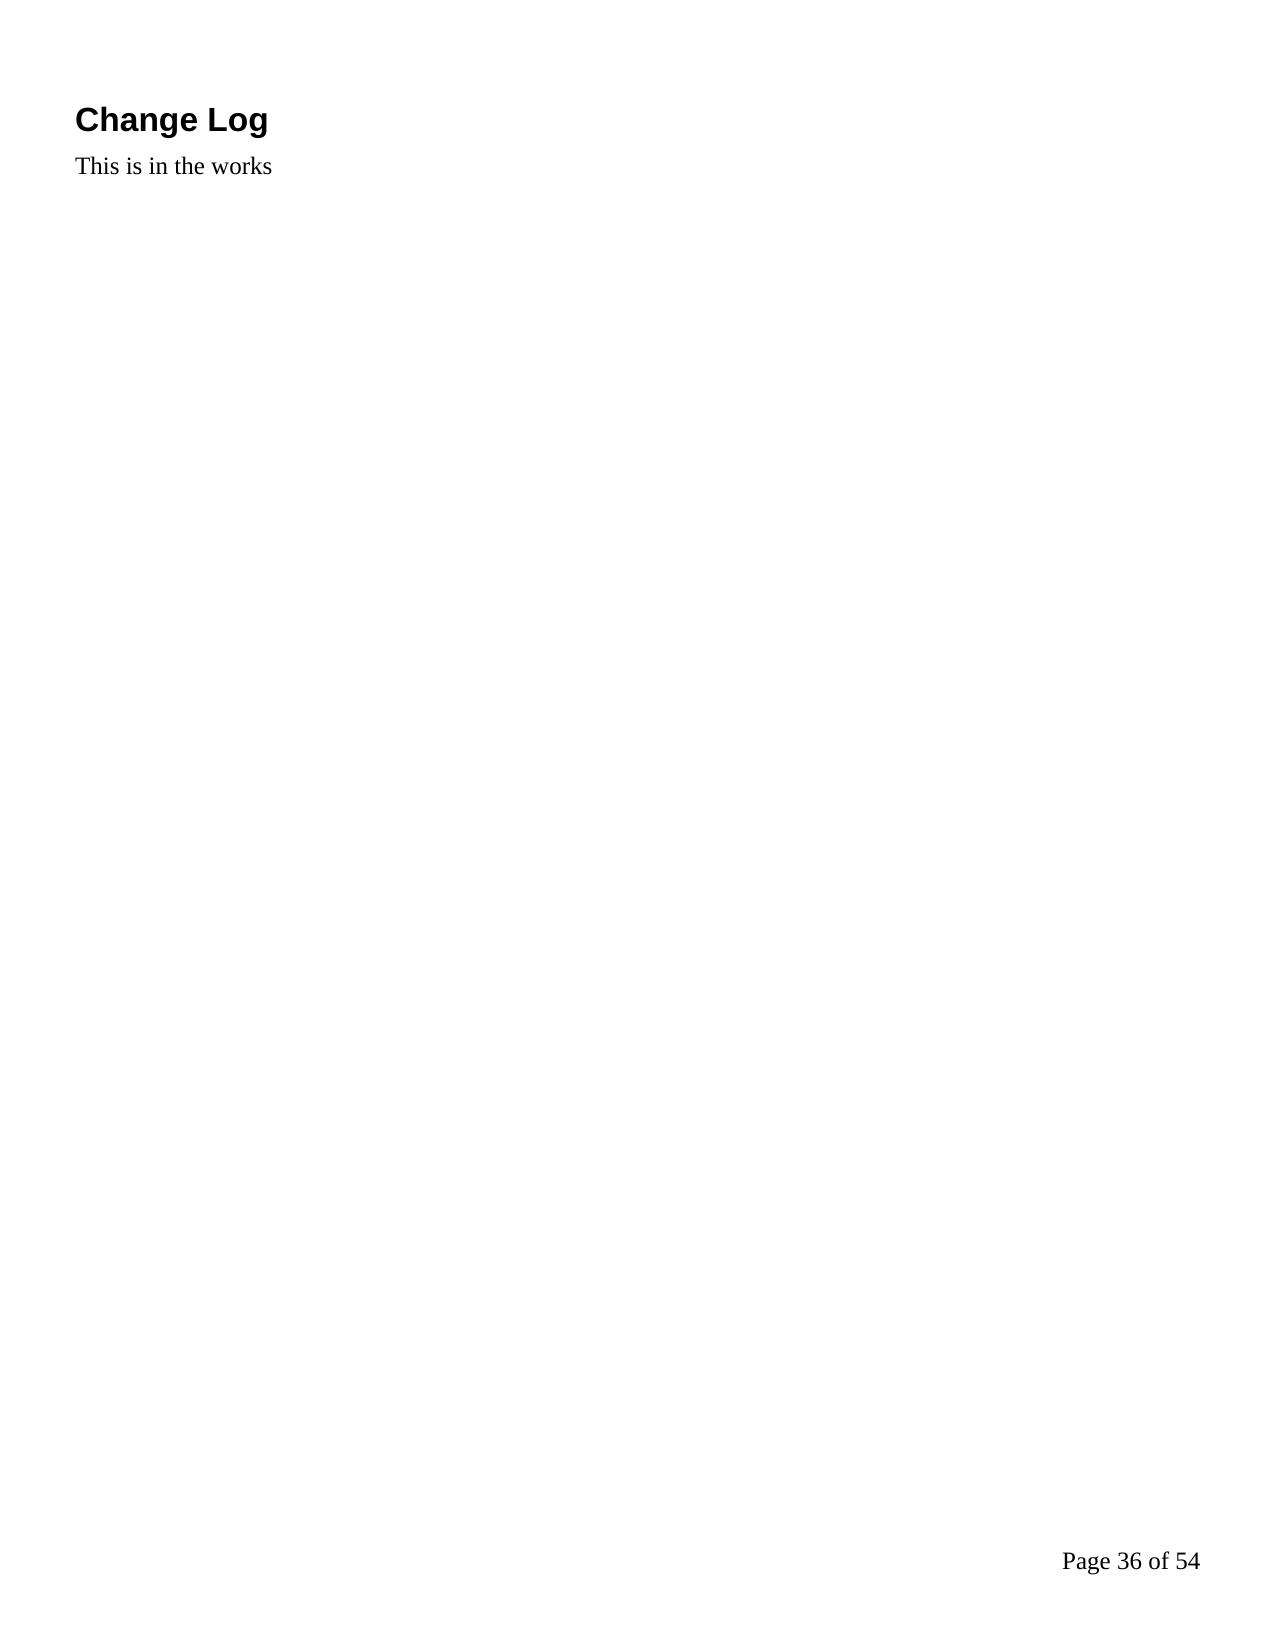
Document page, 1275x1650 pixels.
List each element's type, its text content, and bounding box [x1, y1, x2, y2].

subtitle Change Log [75, 100, 1200, 139]
text This is in the works [75, 151, 1200, 180]
